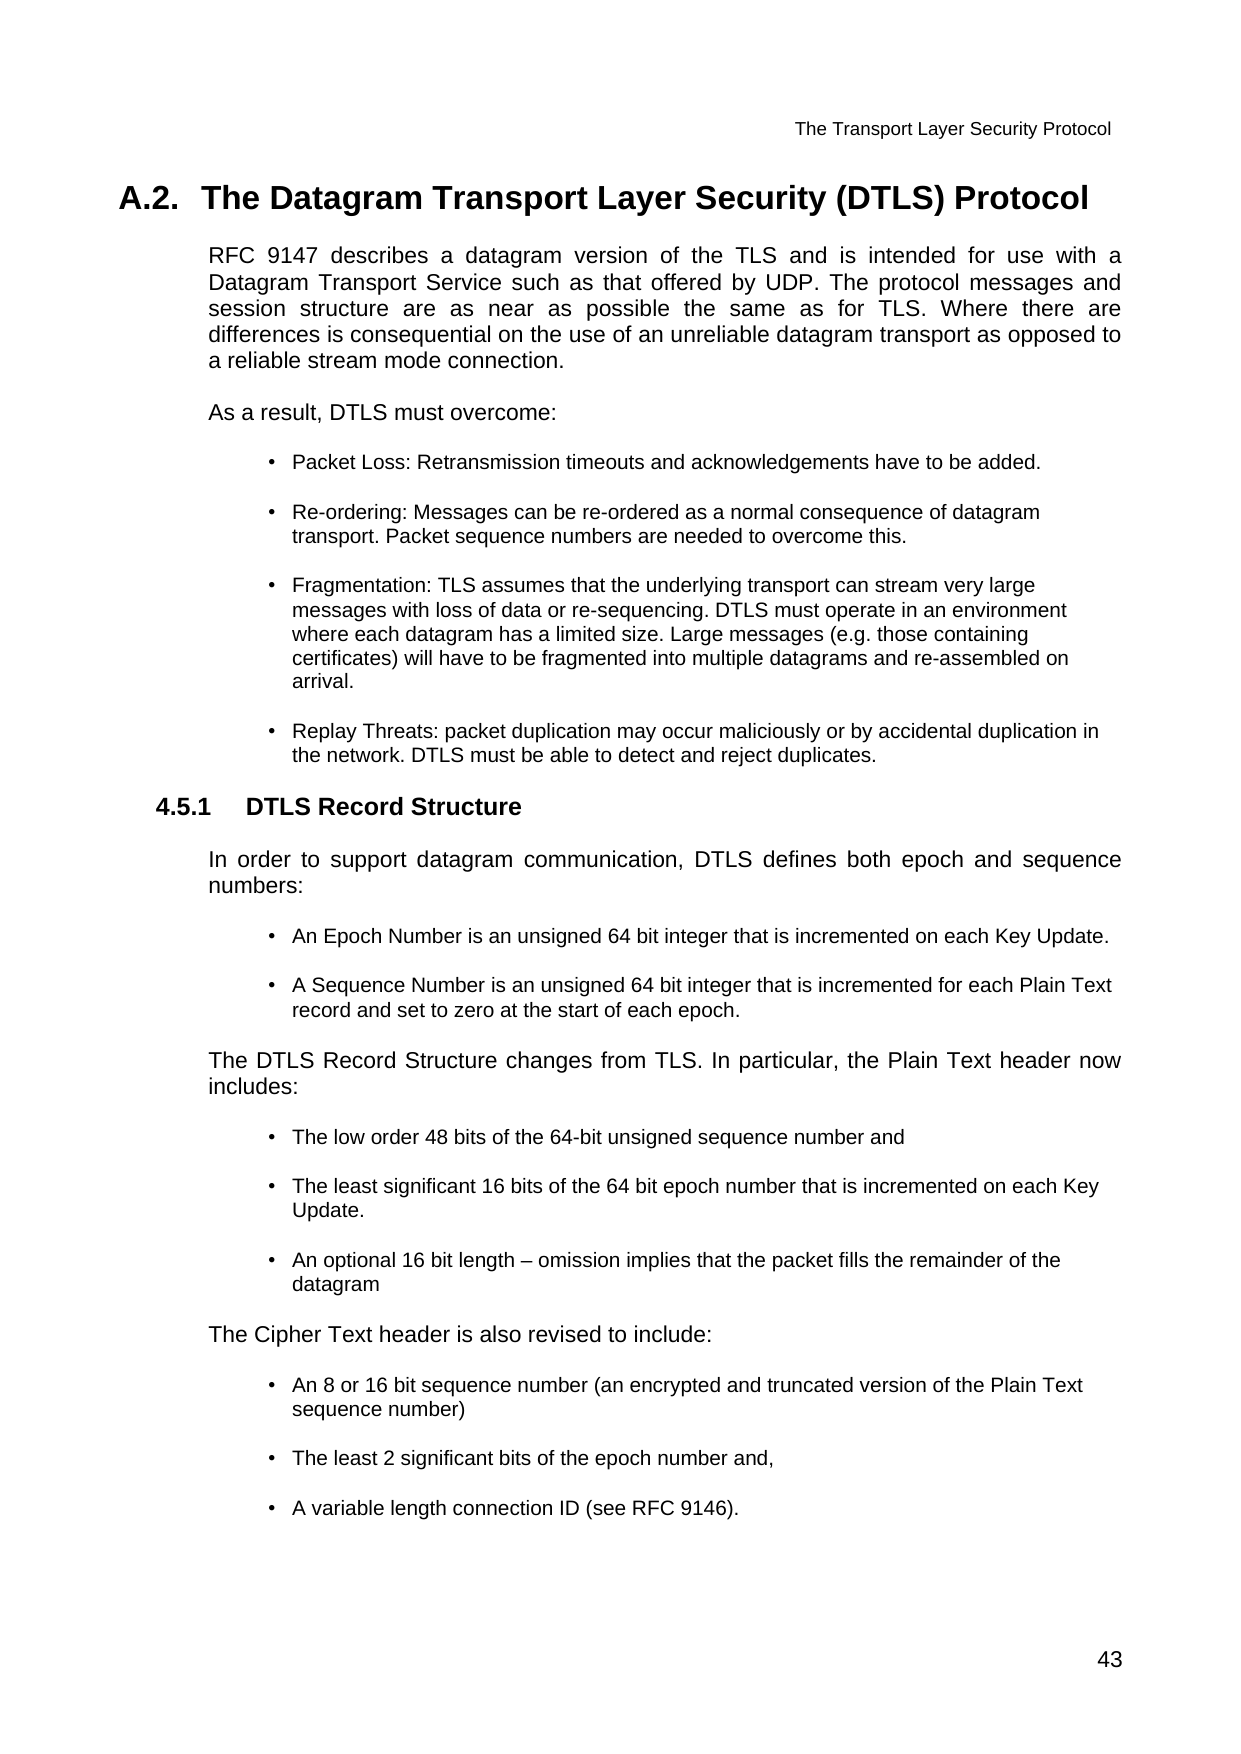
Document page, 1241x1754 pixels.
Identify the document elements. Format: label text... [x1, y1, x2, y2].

list An Epoch Number is an unsigned 64 bit integer that is incremented on each Key Update. [268, 924, 1122, 948]
list Replay Threats: packet duplication may occur maliciously or by accidental duplication in the network. DTLS must be able to detect and reject duplicates. [268, 719, 1122, 767]
subtitle DTLS Record Structure [156, 792, 1122, 821]
subtitle The Datagram Transport Layer Security (DTLS) Protocol [118, 178, 1122, 217]
list The low order 48 bits of the 64-bit unsigned sequence number and [268, 1124, 1122, 1149]
list Fragmentation: TLS assumes that the underlying transport can stream very large messages with loss of data or re-sequencing. DTLS must operate in an environment where each datagram has a limited size. Large messages (e.g. those containing certificates) will have to be fragmented into multiple datagrams and re-assembled on arrival. [268, 573, 1122, 693]
list The least 2 significant bits of the epoch number and, [268, 1446, 1122, 1470]
text In order to support datagram communication, DTLS defines both epoch and sequence numbers: [208, 846, 1122, 899]
list An 8 or 16 bit sequence number (an encrypted and truncated version of the Plain Text sequence number) [268, 1373, 1122, 1421]
list An optional 16 bit length – omission implies that the packet fills the remainder of the datagram [268, 1248, 1122, 1296]
text The Cipher Text header is also revised to include: [208, 1321, 1122, 1348]
list Re-ordering: Messages can be re-ordered as a normal consequence of datagram transport. Packet sequence numbers are needed to overcome this. [268, 500, 1122, 548]
text The DTLS Record Structure changes from TLS. In particular, the Plain Text header now includes: [208, 1047, 1122, 1099]
list A Sequence Number is an unsigned 64 bit integer that is incremented for each Plain Text record and set to zero at the start of each epoch. [268, 973, 1122, 1021]
list The least significant 16 bits of the 64 bit epoch number that is incremented on each Key Update. [268, 1174, 1122, 1222]
text As a result, DTLS must overcome: [208, 399, 1122, 425]
list Packet Loss: Retransmission timeouts and acknowledgements have to be added. [268, 450, 1122, 474]
list A variable length connection ID (see RFC 9146). [268, 1496, 1122, 1520]
text RFC 9147 describes a datagram version of the TLS and is intended for use with a Datagram Transport Service such as that offered by UDP. The protocol messages and session structure are as near as possible the same as for TLS. Where there are differences is consequential on the use of an unreliable datagram transport as opposed to a reliable stream mode connection. [208, 242, 1122, 374]
